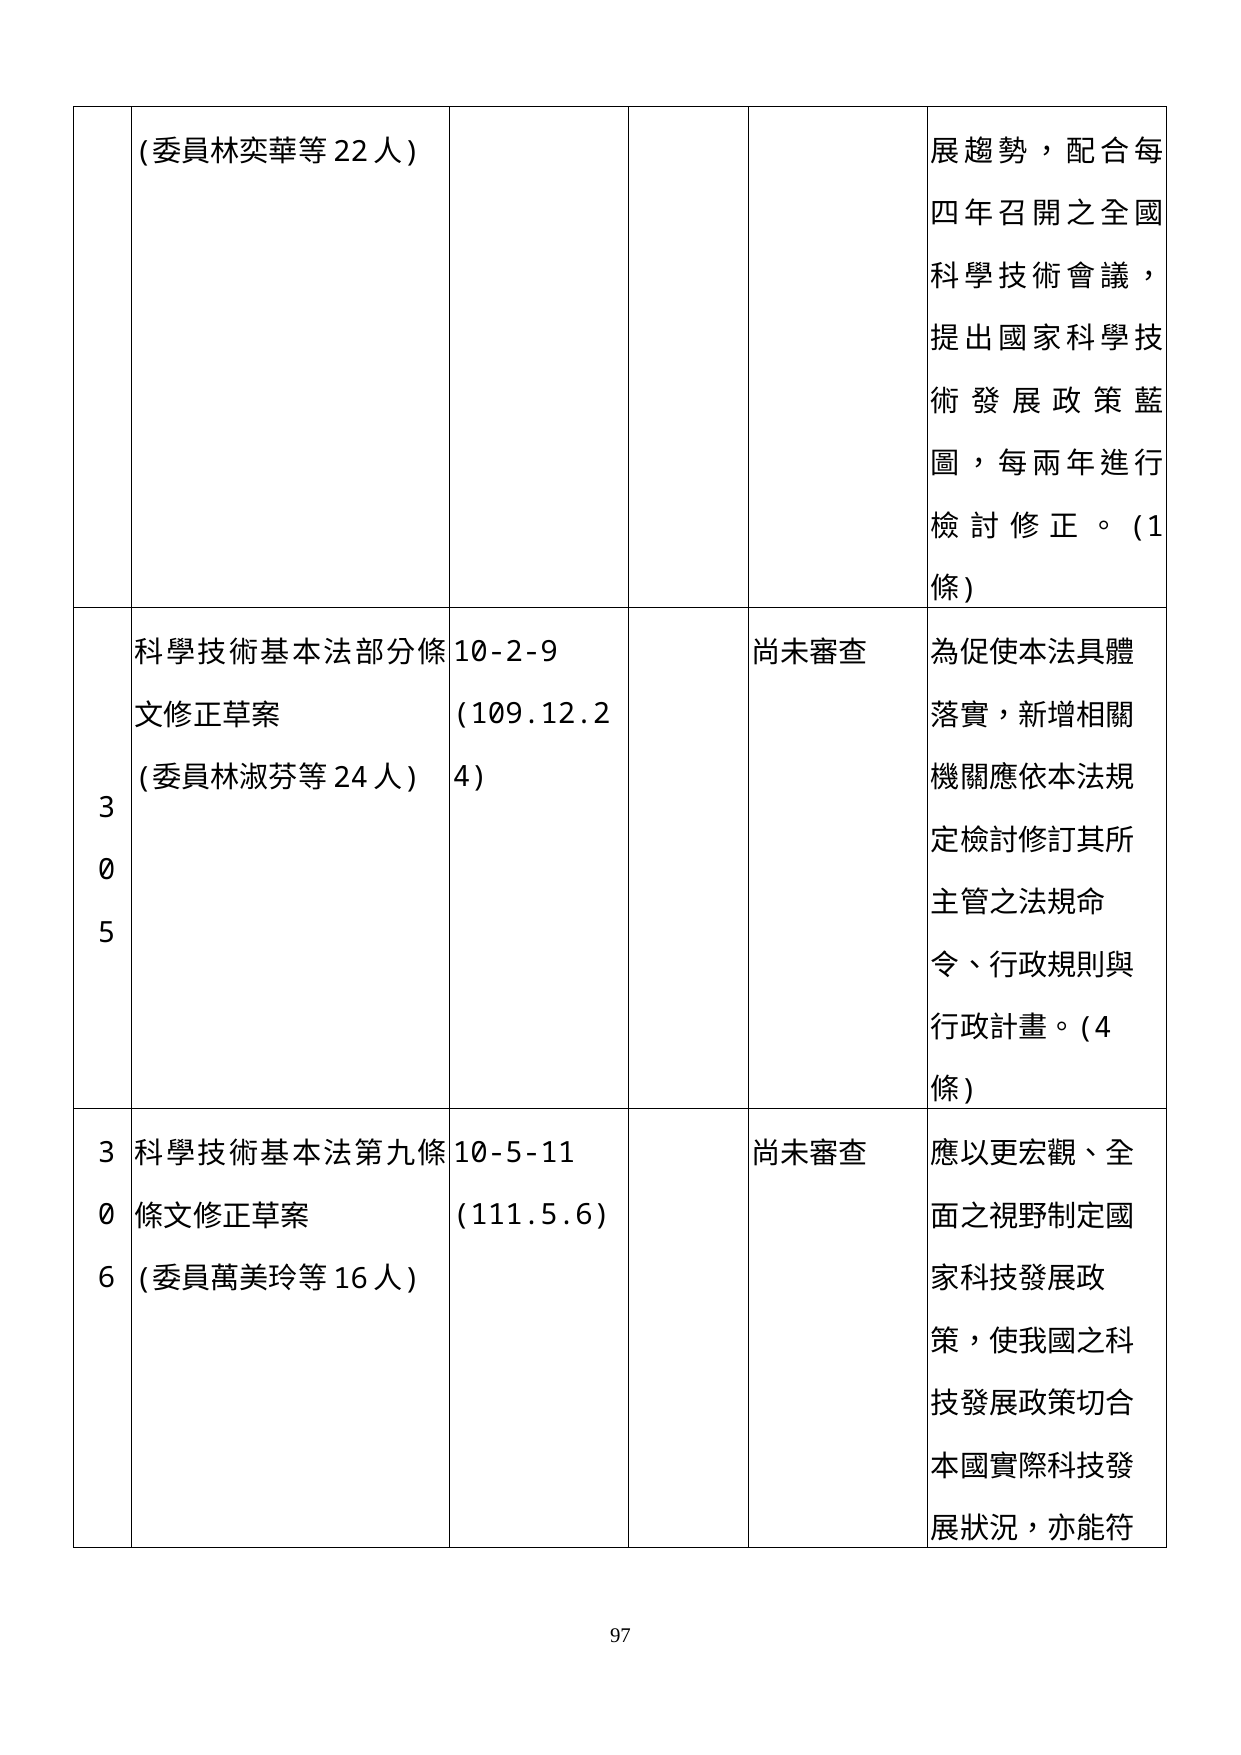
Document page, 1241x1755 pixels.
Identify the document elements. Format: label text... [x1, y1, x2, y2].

table_cell 為促使本法具體落實，新增相關機關應依本法規定檢討修訂其所主管之法規命令、行政規則與行政計畫。(4條) [928, 608, 1166, 1108]
table_cell [629, 1109, 748, 1547]
table_header [749, 107, 927, 607]
table_cell 應以更宏觀、全面之視野制定國家科技發展政策，使我國之科技發展政策切合本國實際科技發展狀況，亦能符 [928, 1109, 1166, 1547]
table_cell 尚未審查 [749, 1109, 927, 1547]
table_cell [74, 608, 131, 1108]
table_header [629, 107, 748, 607]
table_header (委員林奕華等22人) [132, 107, 449, 607]
table_header 展趨勢，配合每四年召開之全國科學技術會議，提出國家科學技術發展政策藍圖，每兩年進行檢討修正。(1條) [928, 107, 1166, 607]
table_header [74, 107, 131, 607]
table_cell [74, 1109, 131, 1547]
table_cell 科學技術基本法第九條條文修正草案 (委員萬美玲等16人) [132, 1109, 449, 1547]
table_cell 10-2-9 (109.12.24) [450, 608, 628, 1108]
table_cell 科學技術基本法部分條文修正草案 (委員林淑芬等24人) [132, 608, 449, 1108]
table_cell 尚未審查 [749, 608, 927, 1108]
table_cell [629, 608, 748, 1108]
table_header [450, 107, 628, 607]
table_cell 10-5-11 (111.5.6) [450, 1109, 628, 1547]
